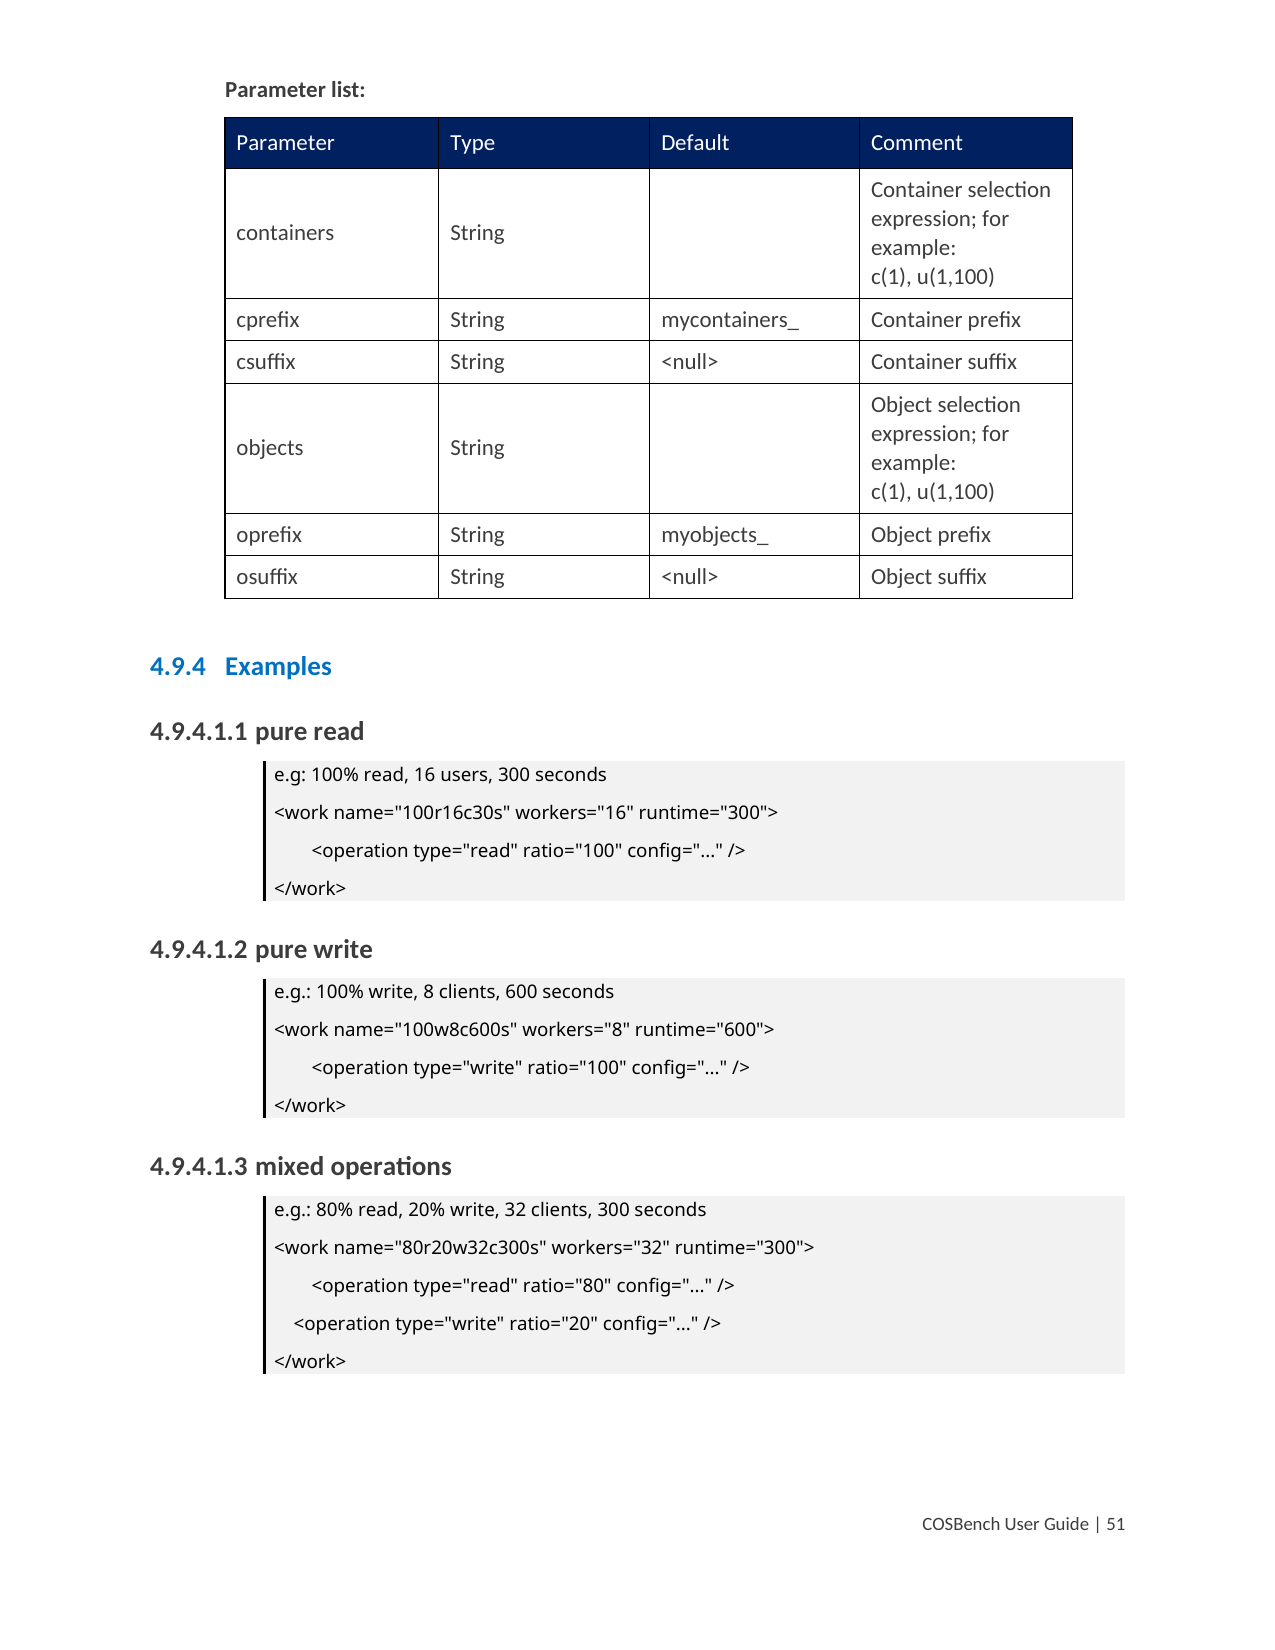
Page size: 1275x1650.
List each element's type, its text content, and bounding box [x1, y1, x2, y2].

table_header Default [650, 118, 859, 168]
table_cell csuffix [226, 341, 438, 383]
text <operation type="write" ratio="100" config="..." /> [266, 1054, 1125, 1080]
table_cell osuffix [226, 556, 438, 598]
text e.g.: 80% read, 20% write, 32 clients, 300 seconds [266, 1196, 1125, 1222]
text <operation type="read" ratio="100" config="..." /> [266, 837, 1125, 862]
text <work name="100r16c30s" workers="16" runtime="300"> [266, 799, 1125, 824]
table_cell String [439, 169, 649, 297]
table_cell cprefix [226, 299, 438, 340]
subtitle Examples [150, 649, 1125, 682]
table_cell String [439, 299, 649, 340]
subtitle pure write [150, 932, 1125, 965]
table_cell Container selection expression; for example: c(1), u(1,100) [860, 169, 1072, 297]
table_cell <null> [650, 341, 859, 383]
table_cell <null> [650, 556, 859, 598]
table_cell Container suffix [860, 341, 1072, 383]
table_cell mycontainers_ [650, 299, 859, 340]
text <work name="80r20w32c300s" workers="32" runtime="300"> [266, 1234, 1125, 1260]
table_cell containers [226, 169, 438, 297]
text <operation type="read" ratio="80" config="..." /> [266, 1272, 1125, 1298]
text e.g.: 100% write, 8 clients, 600 seconds [262, 978, 1125, 1004]
text <work name="100w8c600s" workers="8" runtime="600"> [266, 1017, 1125, 1042]
table_cell String [439, 514, 649, 555]
text </work> [266, 1093, 1125, 1118]
table_cell [650, 169, 859, 297]
table_header Type [439, 118, 649, 168]
table_cell String [439, 384, 649, 512]
text </work> [266, 1348, 1125, 1374]
text <operation type="write" ratio="20" config="..." /> [266, 1310, 1125, 1336]
subtitle mixed operations [150, 1149, 1125, 1182]
text e.g: 100% read, 16 users, 300 seconds [266, 761, 1125, 786]
table_cell Object prefix [860, 514, 1072, 555]
table_header Comment [860, 118, 1072, 168]
text </work> [266, 875, 1125, 901]
subtitle pure read [150, 714, 1125, 747]
table_cell myobjects_ [650, 514, 859, 555]
table_cell String [439, 341, 649, 383]
table_cell Object selection expression; for example: c(1), u(1,100) [860, 384, 1072, 512]
table_cell oprefix [226, 514, 438, 555]
table_cell Container prefix [860, 299, 1072, 340]
table_cell objects [226, 384, 438, 512]
table_cell Object suffix [860, 556, 1072, 598]
table_header Parameter [226, 118, 438, 168]
text Parameter list: [225, 75, 1125, 103]
table_cell String [439, 556, 649, 598]
table_cell [650, 384, 859, 512]
